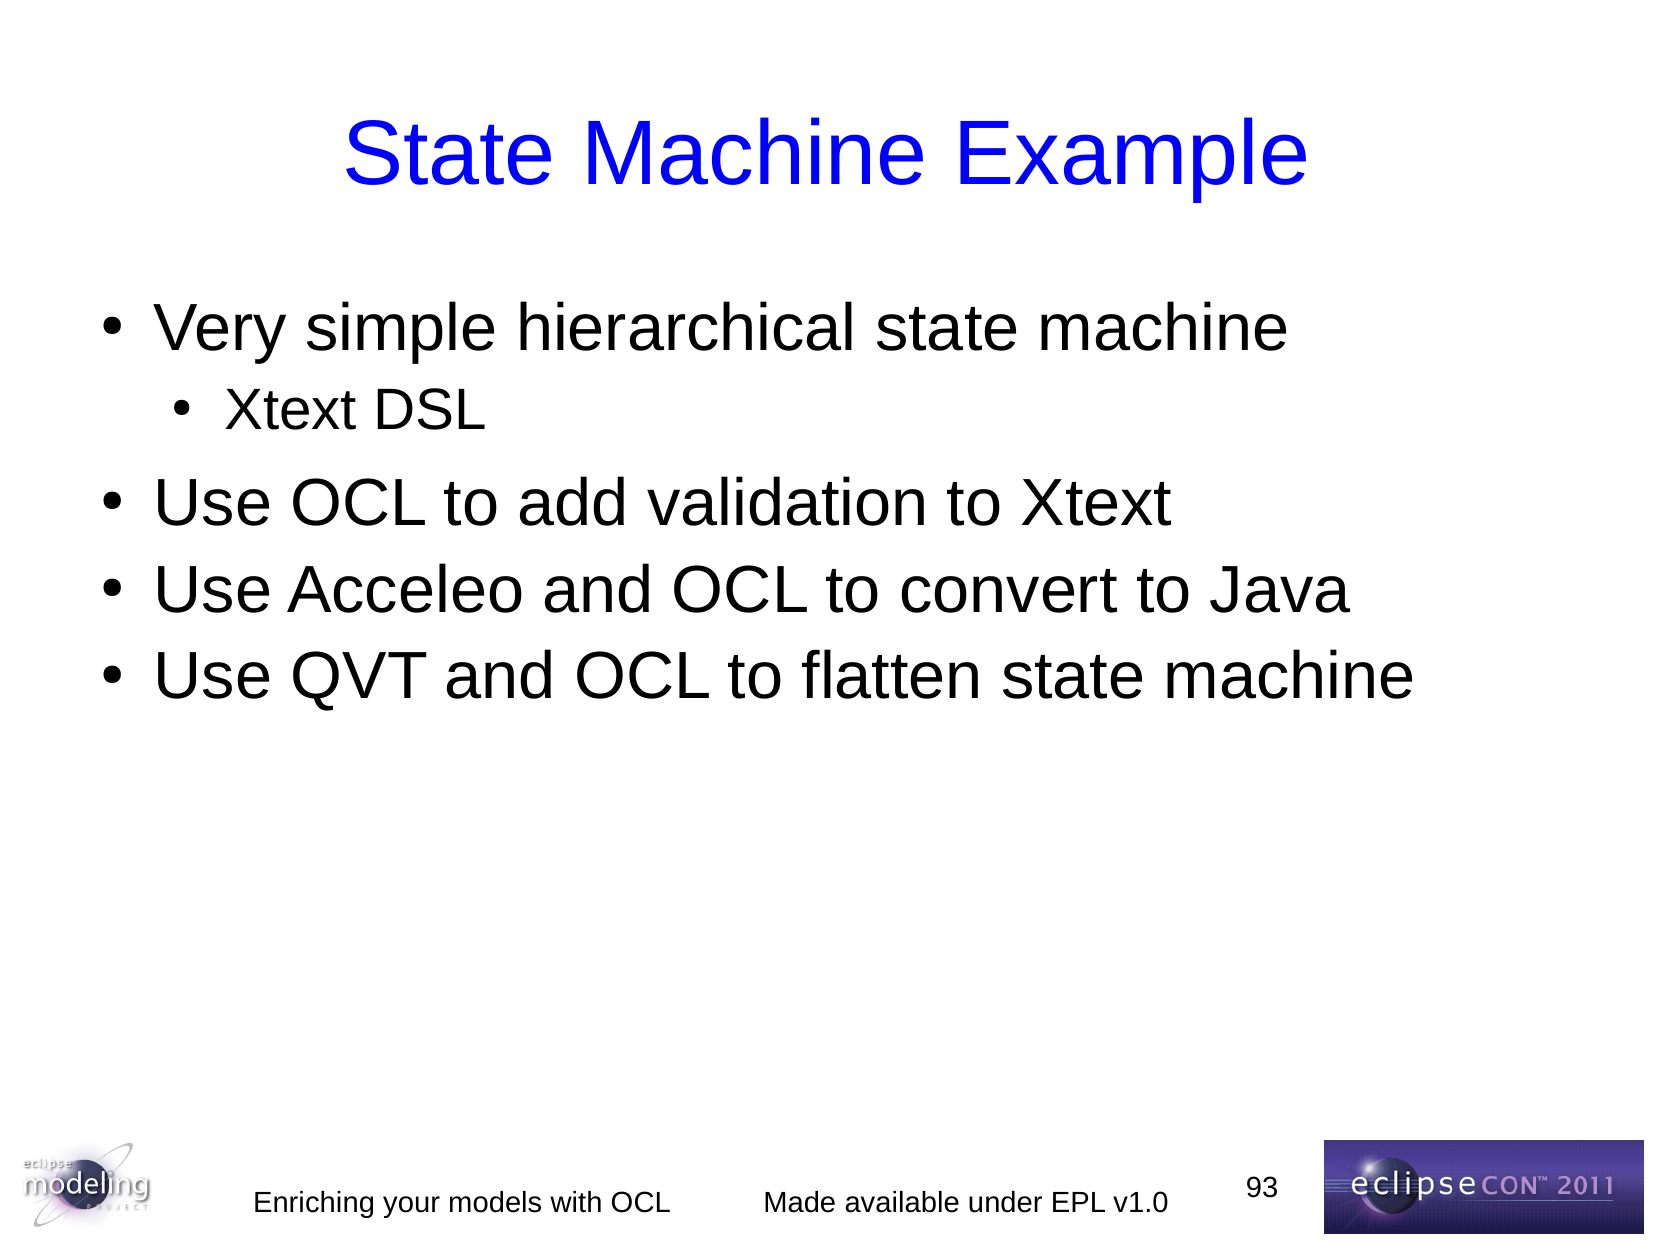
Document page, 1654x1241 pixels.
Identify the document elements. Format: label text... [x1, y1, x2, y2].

picture [9, 1136, 156, 1235]
picture [1324, 1140, 1644, 1234]
title State Machine Example [82, 56, 1571, 250]
list Very simple hierarchical state machine Xtext DSL Use OCL to add validation to Xtext Use Acceleo and OCL to convert to Java Use QVT and OCL to flatten state machine [82, 290, 1571, 1094]
